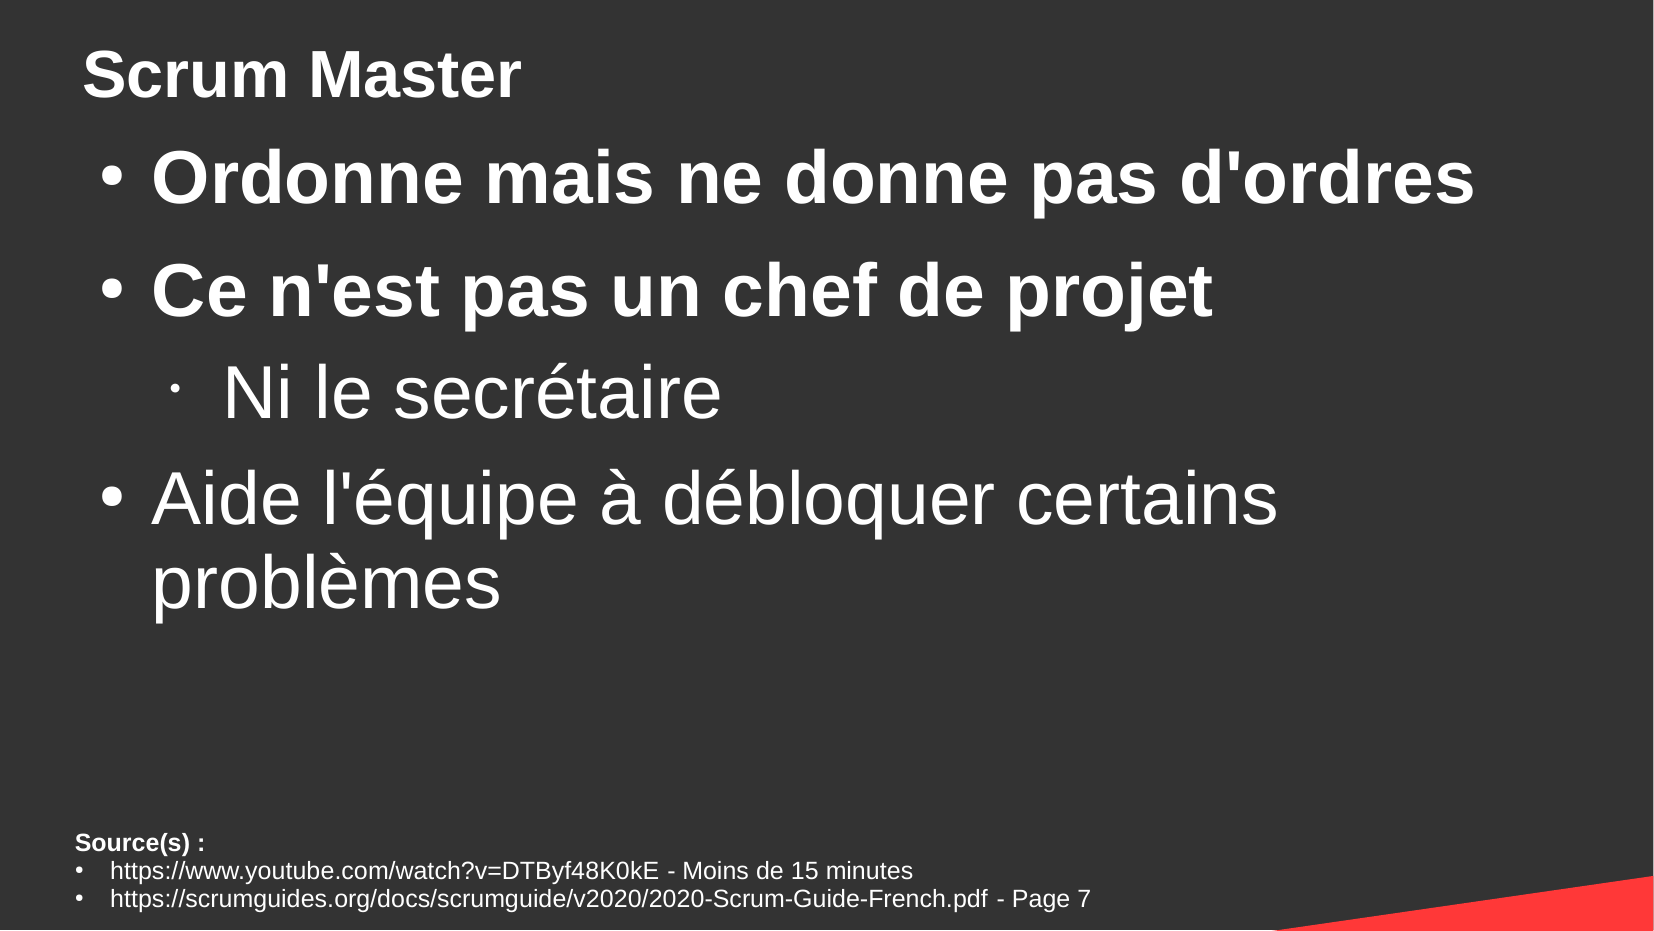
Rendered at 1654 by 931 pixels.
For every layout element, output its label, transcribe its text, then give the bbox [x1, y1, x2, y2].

text_box Source(s) : https://www.youtube.com/watch?v=DTByf48K0kE - Moins de 15 minutes https://scrumguides.org/docs/scrumguide/v2020/2020-Scrum-Guide-French.pdf - Page 7 [59, 821, 1546, 920]
list Ordonne mais ne donne pas d'ordres Ce n'est pas un chef de projet Ni le secrétaire Aide l'équipe à débloquer certains problèmes [80, 135, 1620, 674]
text_box [1271, 875, 1654, 931]
title Scrum Master [82, 37, 1571, 122]
